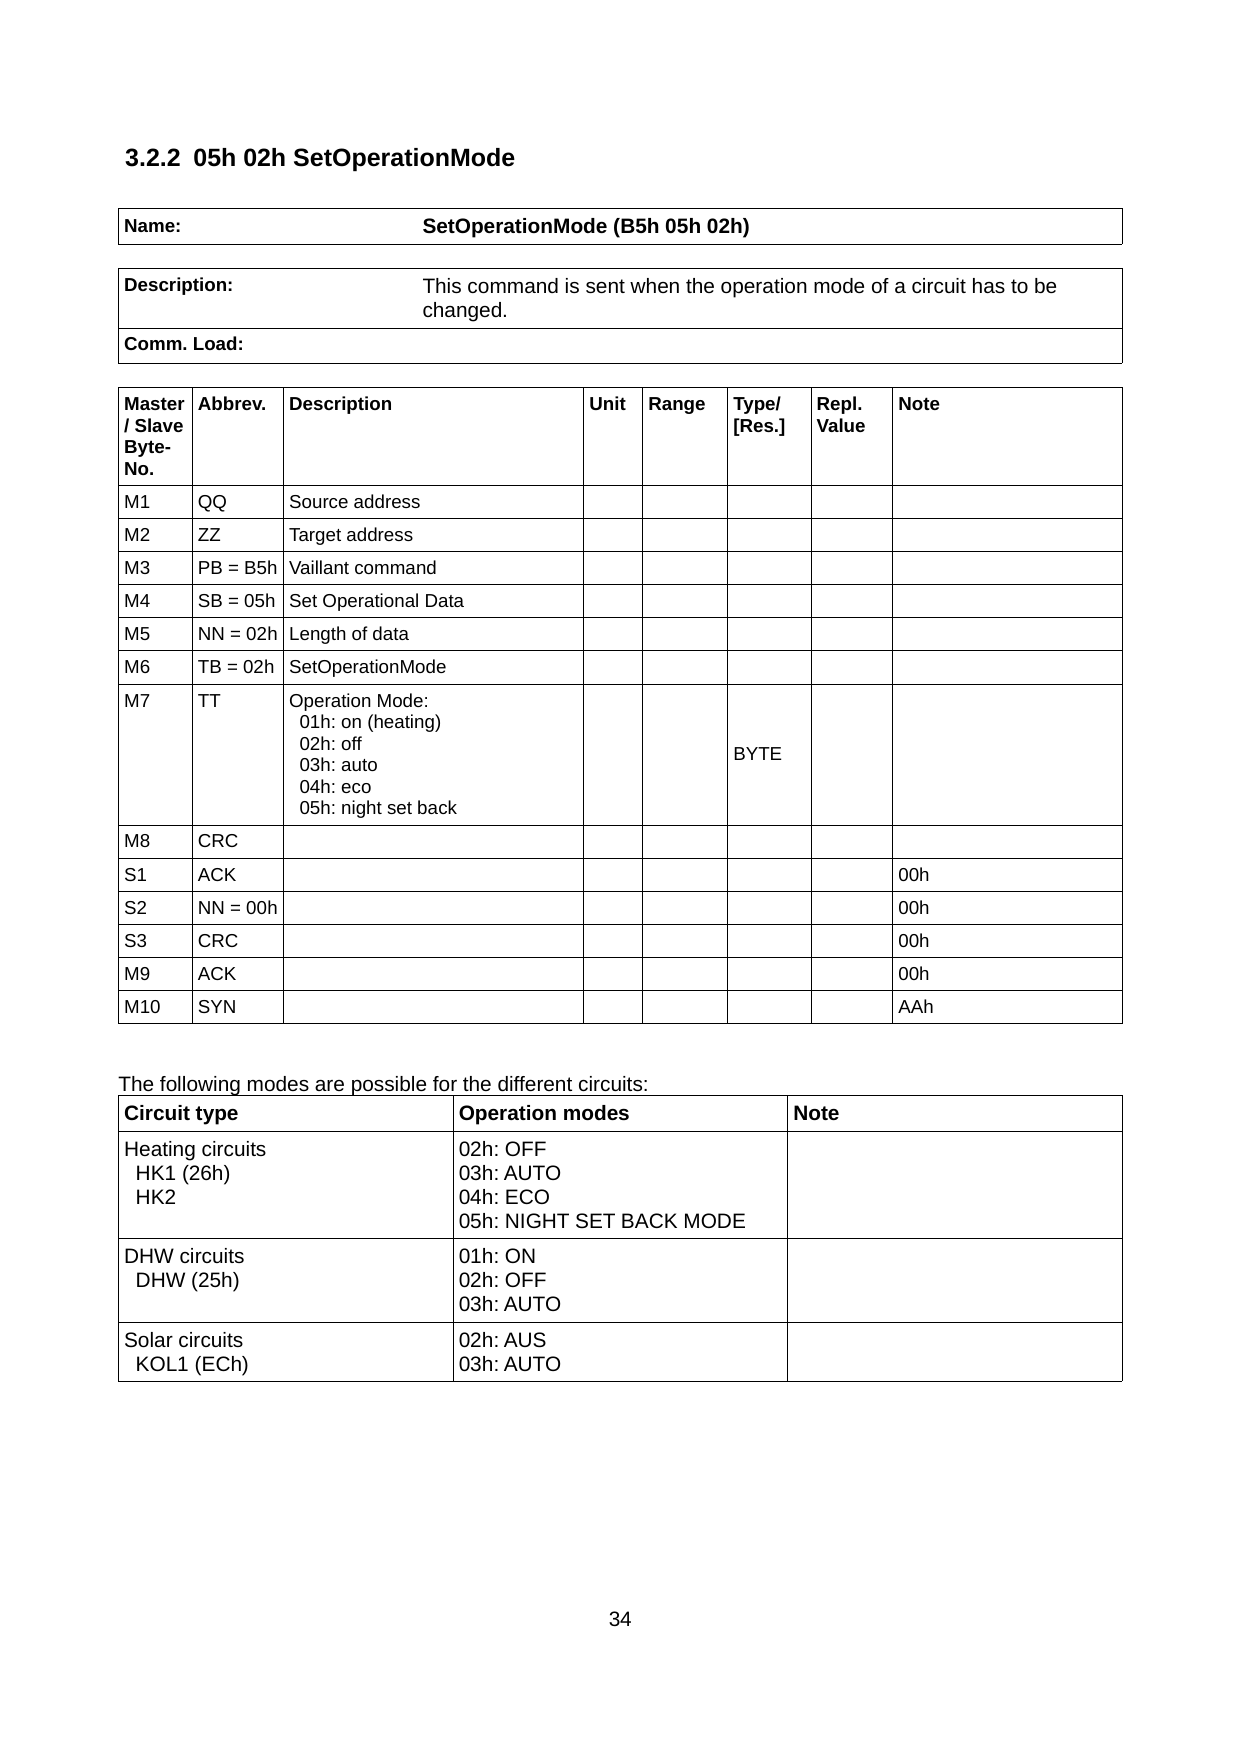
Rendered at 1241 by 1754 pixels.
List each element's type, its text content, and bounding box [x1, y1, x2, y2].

table_cell Solar circuits KOL1 (ECh) [119, 1323, 453, 1381]
table_cell QQ [193, 486, 283, 518]
table_cell [584, 991, 642, 1023]
table_cell CRC [193, 925, 283, 957]
table_cell [643, 486, 727, 518]
table_header Type/ [Res.] [728, 388, 811, 485]
table_cell Operation Mode: 01h: on (heating) 02h: off 03h: auto 04h: eco 05h: night set back [284, 685, 583, 824]
table_header Abbrev. [193, 388, 283, 485]
table_header Circuit type [119, 1096, 453, 1131]
table_cell [584, 892, 642, 924]
table_cell Vaillant command [284, 552, 583, 584]
table_cell [643, 651, 727, 683]
table_cell Comm. Load: [119, 329, 416, 363]
table_cell TB = 02h [193, 651, 283, 683]
table_cell [812, 826, 892, 858]
table_cell [893, 519, 1122, 551]
table_cell SB = 05h [193, 585, 283, 617]
table_cell DHW circuits DHW (25h) [119, 1239, 453, 1322]
table_cell S3 [119, 925, 192, 957]
table_cell [643, 519, 727, 551]
table_cell [728, 958, 811, 990]
table_cell 00h [893, 925, 1122, 957]
table_cell [728, 991, 811, 1023]
table_cell S2 [119, 892, 192, 924]
text The following modes are possible for the different circuits: [118, 1071, 1122, 1095]
table_cell Heating circuits HK1 (26h) HK2 [119, 1132, 453, 1238]
table_cell [728, 486, 811, 518]
table_cell M1 [119, 486, 192, 518]
table_cell [728, 892, 811, 924]
table_cell Target address [284, 519, 583, 551]
table_cell 02h: AUS 03h: AUTO [454, 1323, 787, 1381]
table_cell [584, 685, 642, 824]
table_header Description [284, 388, 583, 485]
table_header Note [893, 388, 1122, 485]
table_header 00h [893, 859, 1122, 891]
table_cell 01h: ON 02h: OFF 03h: AUTO [454, 1239, 787, 1322]
table_cell M5 [119, 618, 192, 650]
table_cell CRC [193, 826, 283, 858]
table_cell [728, 651, 811, 683]
table_cell ACK [193, 958, 283, 990]
table_header S1 [119, 859, 192, 891]
table_header Name: [119, 209, 416, 244]
table_cell M2 [119, 519, 192, 551]
table_cell [812, 925, 892, 957]
table_cell [812, 519, 892, 551]
table_cell [643, 826, 727, 858]
table_cell [584, 486, 642, 518]
table_header [584, 859, 642, 891]
table_cell [584, 958, 642, 990]
table_cell TT [193, 685, 283, 824]
table_header [812, 859, 892, 891]
table_cell [893, 826, 1122, 858]
table_cell [893, 552, 1122, 584]
table_cell 00h [893, 958, 1122, 990]
table_cell [728, 585, 811, 617]
table_cell [284, 991, 583, 1023]
table_cell [728, 618, 811, 650]
table_cell [812, 991, 892, 1023]
table_header [284, 859, 583, 891]
table_cell M3 [119, 552, 192, 584]
table_cell [893, 486, 1122, 518]
table_cell [643, 892, 727, 924]
table_cell [584, 552, 642, 584]
table_cell [643, 925, 727, 957]
table_header SetOperationMode (B5h 05h 02h) [416, 209, 1122, 244]
table_cell [893, 651, 1122, 683]
table_cell Set Operational Data [284, 585, 583, 617]
table_cell Length of data [284, 618, 583, 650]
table_cell [812, 552, 892, 584]
table_cell [643, 618, 727, 650]
table_cell [788, 1323, 1122, 1381]
table_header Master/ Slave Byte-No. [119, 388, 192, 485]
table_cell [584, 826, 642, 858]
table_header Operation modes [454, 1096, 787, 1131]
table_cell [893, 585, 1122, 617]
table_cell [812, 685, 892, 824]
table_header [643, 859, 727, 891]
table_cell NN = 00h [193, 892, 283, 924]
table_cell [284, 826, 583, 858]
table_cell M8 [119, 826, 192, 858]
table_header Range [643, 388, 727, 485]
table_header Description: [119, 269, 416, 327]
subtitle 05h 02h SetOperationMode [118, 143, 1122, 172]
table_cell NN = 02h [193, 618, 283, 650]
table_cell [728, 925, 811, 957]
table_cell PB = B5h [193, 552, 283, 584]
table_header ACK [193, 859, 283, 891]
table_cell [584, 519, 642, 551]
table_cell [812, 651, 892, 683]
table_cell [788, 1239, 1122, 1322]
table_cell [788, 1132, 1122, 1238]
table_cell M4 [119, 585, 192, 617]
table_header Repl. Value [812, 388, 892, 485]
table_cell AAh [893, 991, 1122, 1023]
table_cell [643, 685, 727, 824]
table_cell [812, 585, 892, 617]
table_cell [416, 329, 1122, 363]
table_cell [584, 651, 642, 683]
table_cell [284, 892, 583, 924]
table_cell M9 [119, 958, 192, 990]
table_cell Source address [284, 486, 583, 518]
table_header Unit [584, 388, 642, 485]
table_cell [893, 685, 1122, 824]
table_cell [893, 618, 1122, 650]
table_cell [812, 892, 892, 924]
table_cell [584, 925, 642, 957]
table_cell M10 [119, 991, 192, 1023]
table_cell BYTE [728, 685, 811, 824]
table_cell 00h [893, 892, 1122, 924]
table_header Note [788, 1096, 1122, 1131]
table_cell ZZ [193, 519, 283, 551]
table_cell SetOperationMode [284, 651, 583, 683]
table_cell SYN [193, 991, 283, 1023]
table_cell [643, 552, 727, 584]
table_cell M7 [119, 685, 192, 824]
table_cell [728, 519, 811, 551]
table_cell [728, 552, 811, 584]
table_cell [812, 486, 892, 518]
table_cell [584, 585, 642, 617]
table_cell [812, 958, 892, 990]
table_cell [284, 925, 583, 957]
table_cell 02h: OFF 03h: AUTO 04h: ECO 05h: NIGHT SET BACK MODE [454, 1132, 787, 1238]
table_header This command is sent when the operation mode of a circuit has to be changed. [416, 269, 1122, 327]
table_cell [812, 618, 892, 650]
table_cell [284, 958, 583, 990]
table_cell M6 [119, 651, 192, 683]
table_cell [643, 991, 727, 1023]
table_cell [643, 958, 727, 990]
table_cell [643, 585, 727, 617]
table_header [728, 859, 811, 891]
table_cell [584, 618, 642, 650]
table_cell [728, 826, 811, 858]
